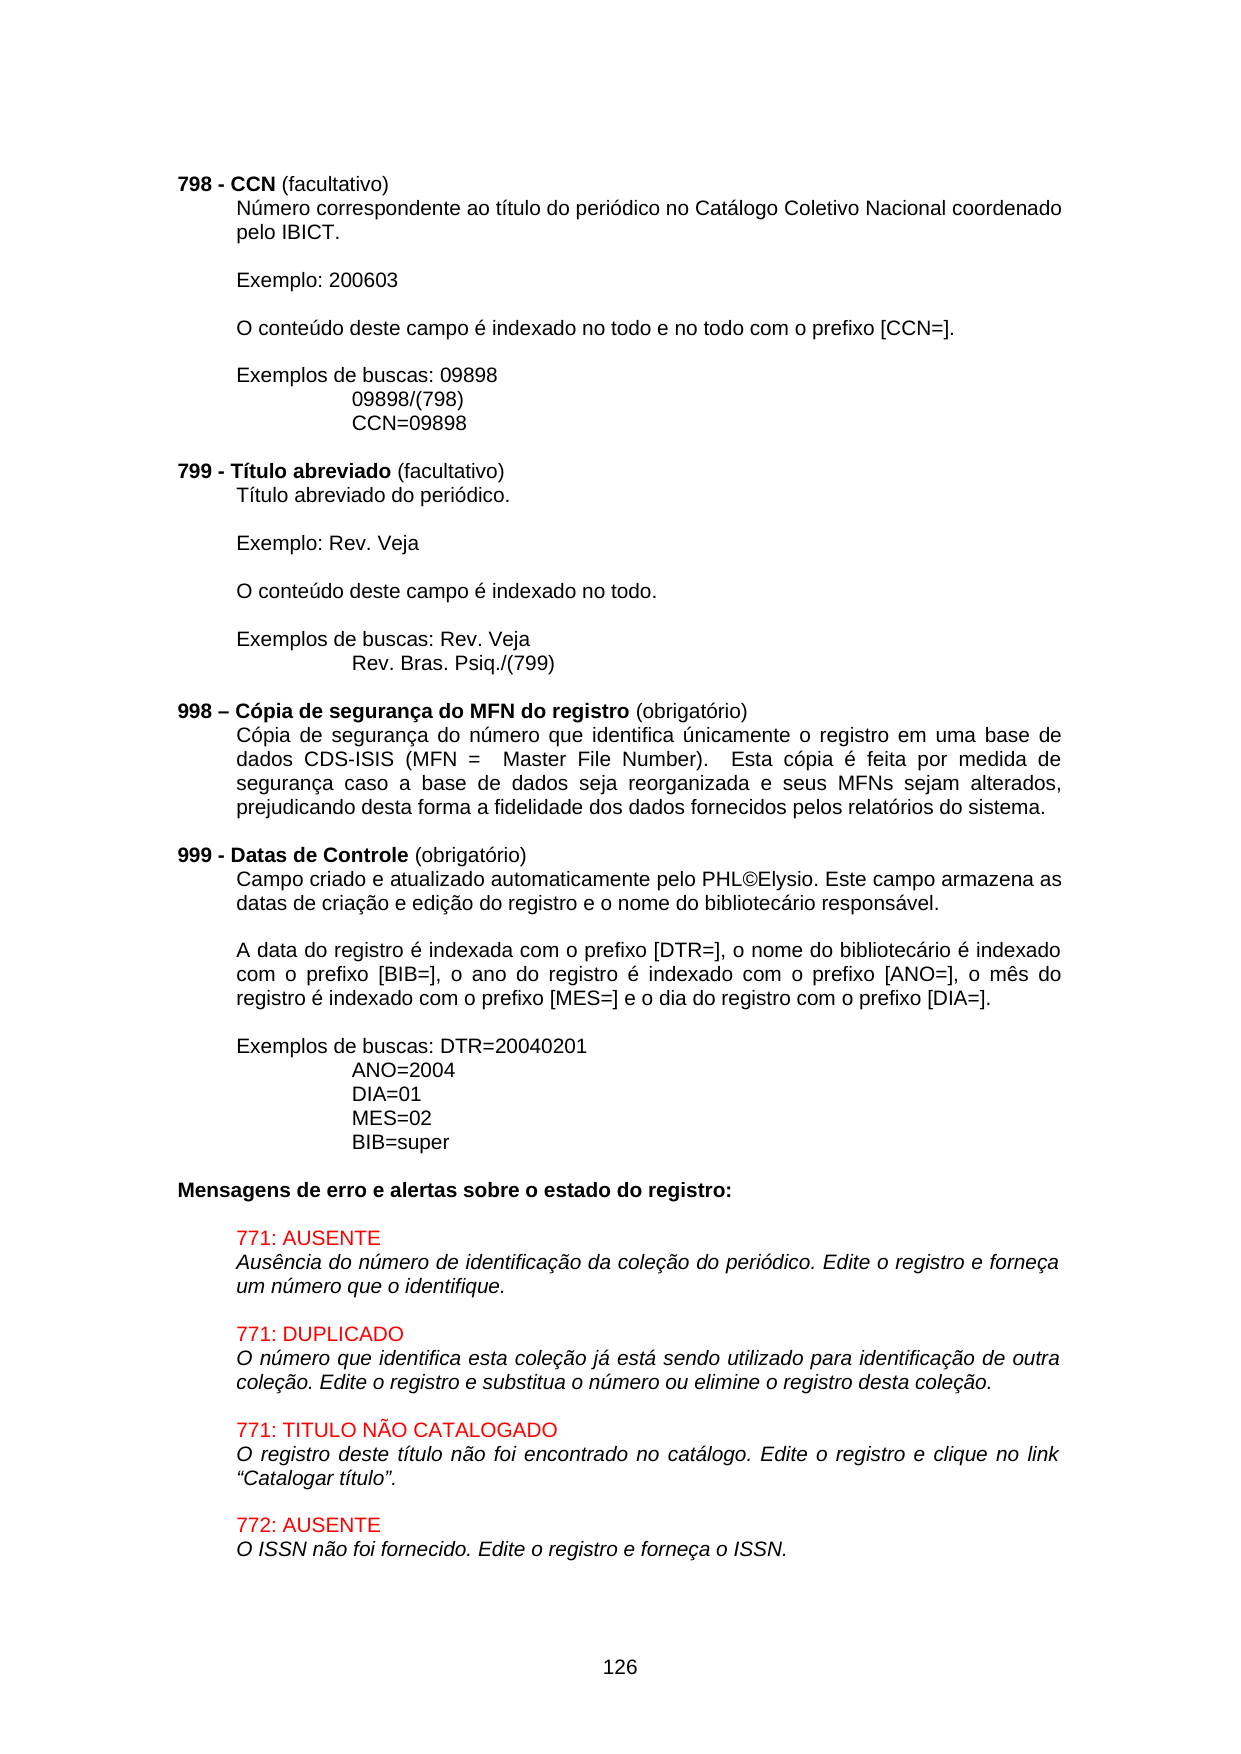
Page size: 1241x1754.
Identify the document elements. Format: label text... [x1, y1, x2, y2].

text O conteúdo deste campo é indexado no todo. [236, 579, 1063, 603]
text Cópia de segurança do número que identifica únicamente o registro em uma base de dados CDS-ISIS (MFN = Master File Number). Esta cópia é feita por medida de segurança caso a base de dados seja reorganizada e seus MFNs sejam alterados, prejudicando desta forma a fidelidade dos dados fornecidos pelos relatórios do sistema. [236, 723, 1063, 818]
text 999 - Datas de Controle (obrigatório) [177, 842, 1063, 866]
text Número correspondente ao título do periódico no Catálogo Coletivo Nacional coordenado pelo IBICT. [236, 196, 1063, 243]
text 799 - Título abreviado (facultativo) [177, 459, 1063, 483]
text Campo criado e atualizado automaticamente pelo PHL©Elysio. Este campo armazena as datas de criação e edição do registro e o nome do bibliotecário responsável. [236, 866, 1063, 914]
text Exemplo: 200603 [236, 267, 1063, 291]
text 772: AUSENTE [236, 1513, 1063, 1537]
text Rev. Bras. Psiq./(799) [236, 651, 1063, 675]
text Mensagens de erro e alertas sobre o estado do registro: [177, 1178, 1063, 1202]
text A data do registro é indexada com o prefixo [DTR=], o nome do bibliotecário é indexado com o prefixo [BIB=], o ano do registro é indexado com o prefixo [ANO=], o mês do registro é indexado com o prefixo [MES=] e o dia do registro com o prefixo [DIA=]. [236, 938, 1063, 1010]
text Título abreviado do periódico. [236, 483, 1063, 507]
text O registro deste título não foi encontrado no catálogo. Edite o registro e clique no link “Catalogar título”. [236, 1441, 1063, 1489]
text CCN=09898 [236, 411, 1063, 435]
text BIB=super [236, 1130, 1063, 1154]
text O ISSN não foi fornecido. Edite o registro e forneça o ISSN. [236, 1537, 1063, 1561]
text 09898/(798) [236, 387, 1063, 411]
text O conteúdo deste campo é indexado no todo e no todo com o prefixo [CCN=]. [236, 315, 1063, 339]
text O número que identifica esta coleção já está sendo utilizado para identificação de outra coleção. Edite o registro e substitua o número ou elimine o registro desta coleção. [236, 1346, 1063, 1393]
text ANO=2004 [236, 1058, 1063, 1082]
text Exemplos de buscas: Rev. Veja [236, 627, 1063, 651]
text Ausência do número de identificação da coleção do periódico. Edite o registro e forneça um número que o identifique. [236, 1250, 1063, 1298]
text 771: AUSENTE [236, 1226, 1063, 1250]
text Exemplos de buscas: 09898 [236, 363, 1063, 387]
text 798 - CCN (facultativo) [177, 172, 1063, 196]
text 771: TITULO NÃO CATALOGADO [236, 1417, 1063, 1441]
text DIA=01 [236, 1082, 1063, 1106]
text Exemplos de buscas: DTR=20040201 [236, 1034, 1063, 1058]
text Exemplo: Rev. Veja [236, 531, 1063, 555]
text 771: DUPLICADO [236, 1322, 1063, 1346]
text 998 – Cópia de segurança do MFN do registro (obrigatório) [177, 699, 1063, 723]
text MES=02 [236, 1106, 1063, 1130]
